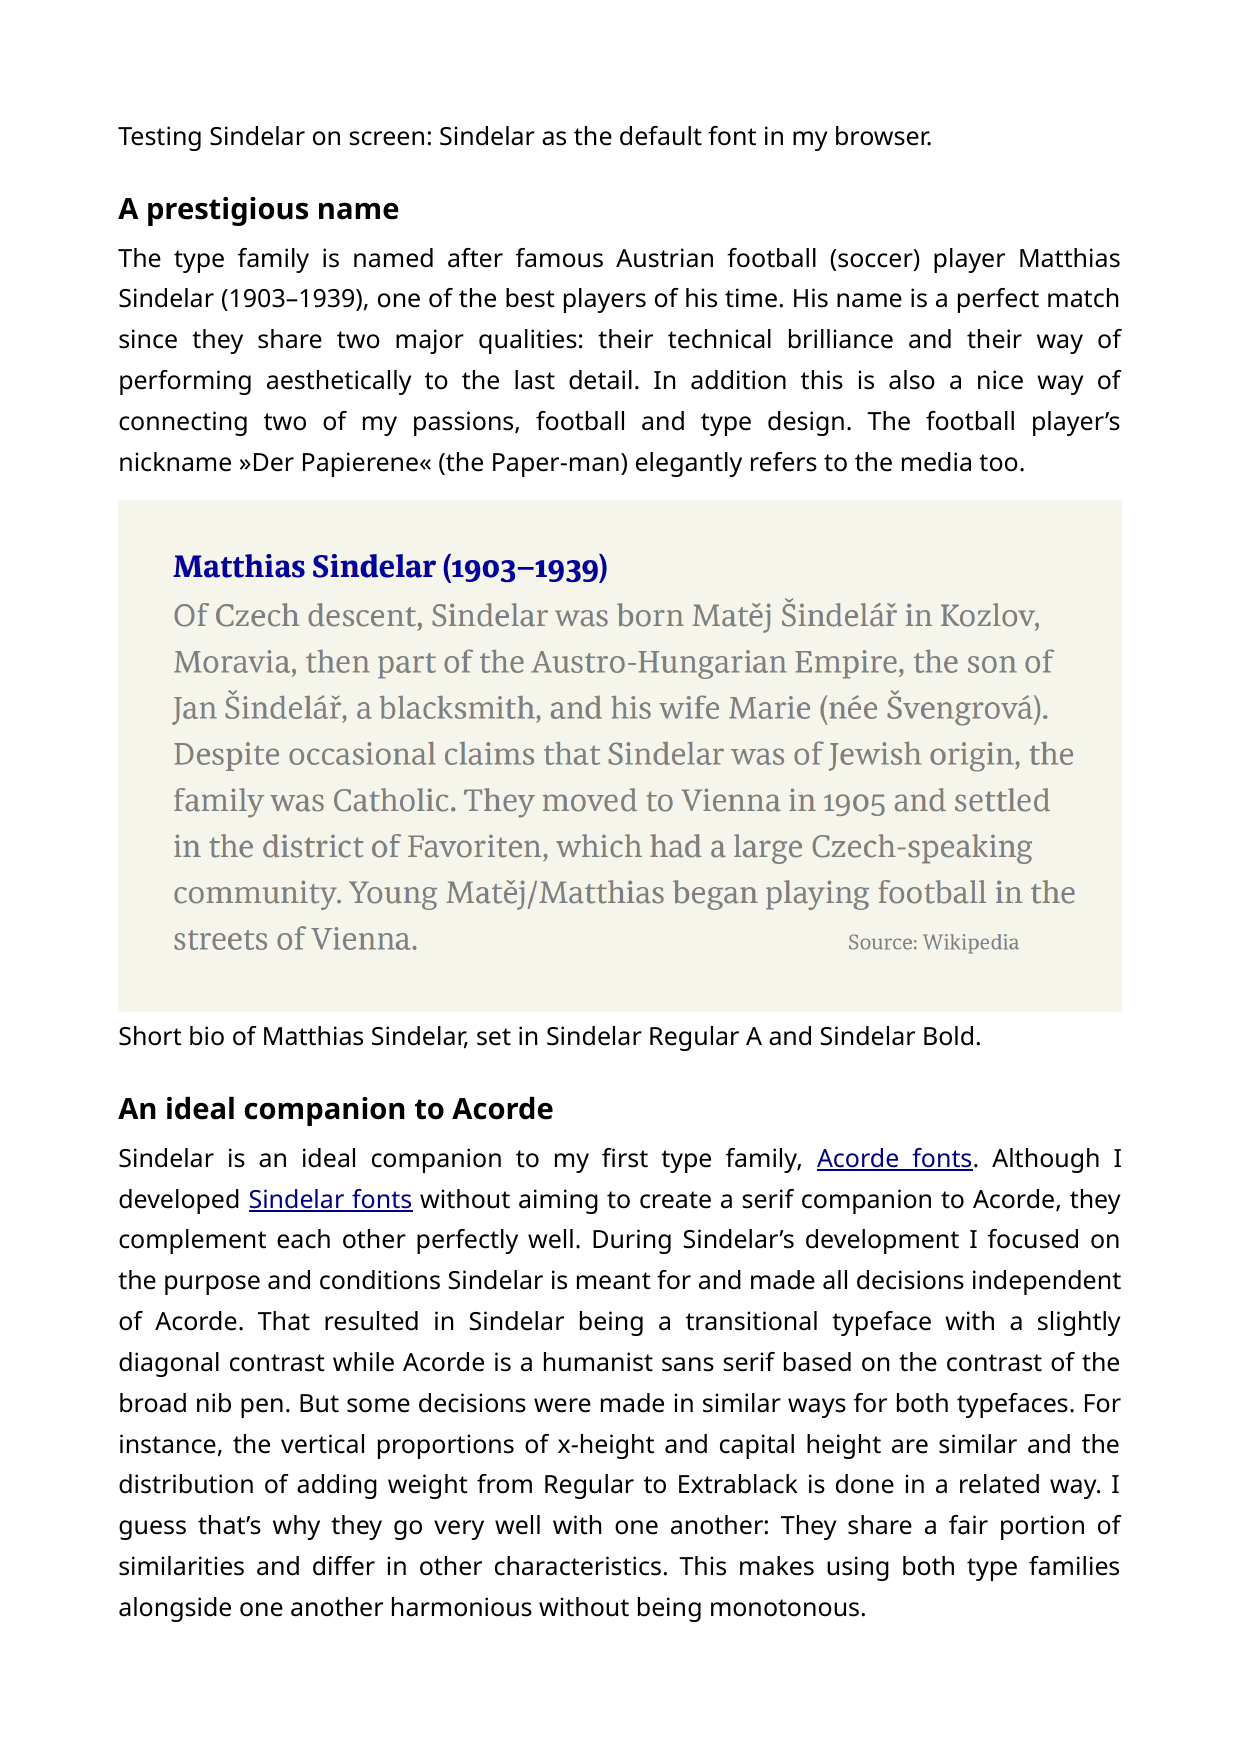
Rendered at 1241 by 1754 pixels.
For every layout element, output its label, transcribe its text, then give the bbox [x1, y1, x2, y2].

subtitle An ideal companion to Acorde [118, 1088, 1122, 1128]
text Testing Sindelar on screen: Sindelar as the default font in my browser. [118, 118, 1122, 152]
text The type family is named after famous Austrian football (soccer) player Matthias Sindelar (1903–1939), one of the best players of his time. His name is a perfect match since they share two major qualities: their technical brilliance and their way of performing aesthetically to the last detail. In addition this is also a nice way of connecting two of my passions, football and type design. The football player’s nickname »Der Papierene« (the Paper-man) elegantly refers to the media too. [118, 240, 1122, 478]
picture [118, 500, 1123, 1012]
subtitle A prestigious name [118, 188, 1122, 228]
text Short bio of Matthias Sindelar, set in Sindelar Regular A and Sindelar Bold. [118, 1012, 1122, 1052]
text Sindelar is an ideal companion to my first type family, Acorde fonts. Although I developed Sindelar fonts without aiming to create a serif companion to Acorde, they complement each other perfectly well. During Sindelar’s development I focused on the purpose and conditions Sindelar is meant for and made all decisions independent of Acorde. That resulted in Sindelar being a transitional typeface with a slightly diagonal contrast while Acorde is a humanist sans serif based on the contrast of the broad nib pen. But some decisions were made in similar ways for both typefaces. For instance, the vertical proportions of x-height and capital height are similar and the distribution of adding weight from Regular to Extrablack is done in a related way. I guess that’s why they go very well with one another: They share a fair portion of similarities and differ in other characteristics. This makes using both type families alongside one another harmonious without being monotonous. [118, 1140, 1122, 1624]
